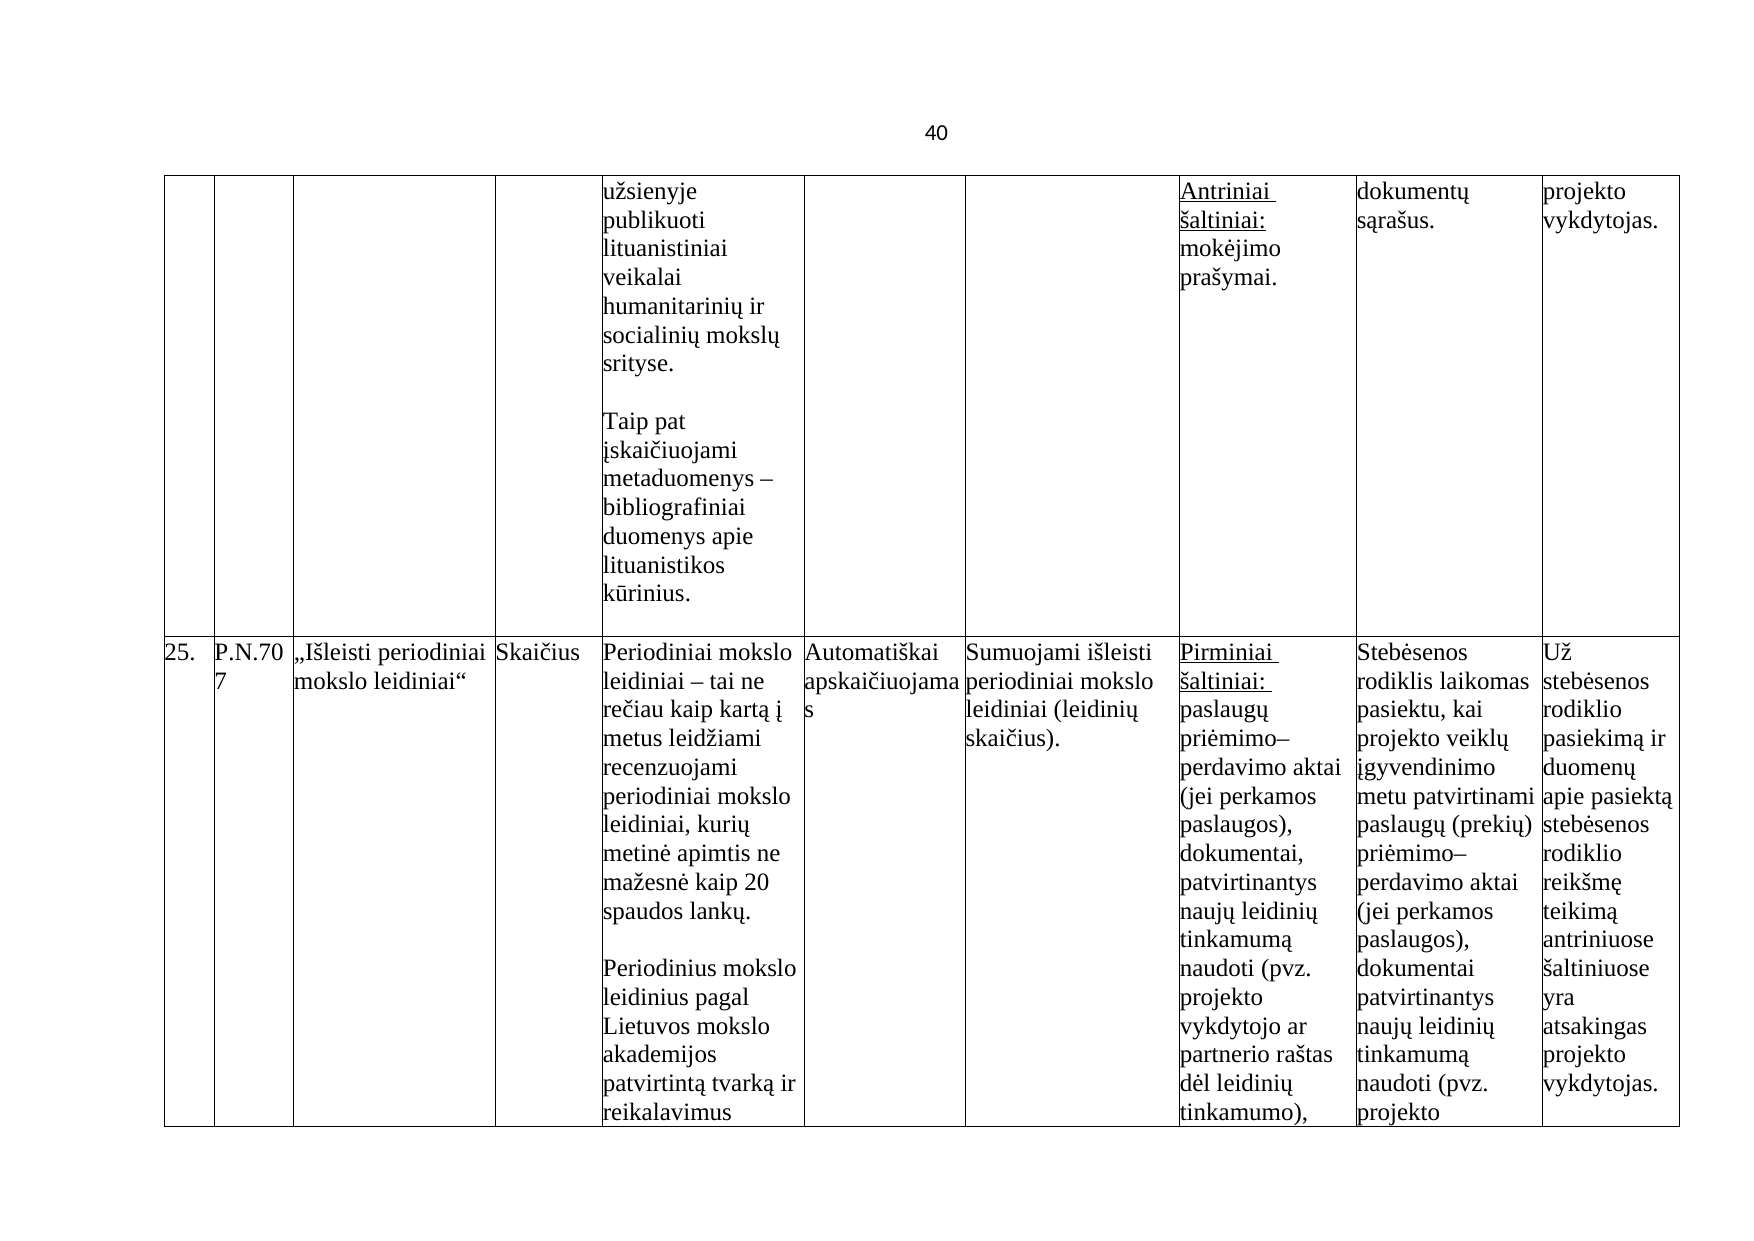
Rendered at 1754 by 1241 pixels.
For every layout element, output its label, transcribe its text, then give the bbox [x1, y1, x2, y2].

table_cell 25. [165, 637, 214, 1126]
table_cell užsienyje publikuoti lituanistiniai veikalai humanitarinių ir socialinių mokslų srityse. Taip pat įskaičiuojami metaduomenys – bibliografiniai duomenys apie lituanistikos kūrinius. [603, 176, 804, 636]
table_cell Pirminiai šaltiniai: paslaugų priėmimo–perdavimo aktai (jei perkamos paslaugos), dokumentai, patvirtinantys naujų leidinių tinkamumą naudoti (pvz. projekto vykdytojo ar partnerio raštas dėl leidinių tinkamumo), [1180, 637, 1356, 1126]
table_cell dokumentų sąrašus. [1357, 176, 1542, 636]
table_cell „Išleisti periodiniai mokslo leidiniai“ [294, 637, 495, 1126]
table_cell Sumuojami išleisti periodiniai mokslo leidiniai (leidinių skaičius). [966, 637, 1179, 1126]
table_cell Stebėsenos rodiklis laikomas pasiektu, kai projekto veiklų įgyvendinimo metu patvirtinami paslaugų (prekių) priėmimo– perdavimo aktai (jei perkamos paslaugos), dokumentai patvirtinantys naujų leidinių tinkamumą naudoti (pvz. projekto [1357, 637, 1542, 1126]
table_cell [966, 176, 1179, 636]
table_cell Periodiniai mokslo leidiniai – tai ne rečiau kaip kartą į metus leidžiami recenzuojami periodiniai mokslo leidiniai, kurių metinė apimtis ne mažesnė kaip 20 spaudos lankų. Periodinius mokslo leidinius pagal Lietuvos mokslo akademijos patvirtintą tvarką ir reikalavimus [603, 637, 804, 1126]
table_cell Automatiškai apskaičiuojamas [805, 637, 965, 1126]
table_cell [496, 176, 602, 636]
table_cell [805, 176, 965, 636]
table_cell Skaičius [496, 637, 602, 1126]
table_cell [215, 176, 293, 636]
table_cell projekto vykdytojas. [1543, 176, 1679, 636]
table_cell Antriniai šaltiniai: mokėjimo prašymai. [1180, 176, 1356, 636]
table_cell Už stebėsenos rodiklio pasiekimą ir duomenų apie pasiektą stebėsenos rodiklio reikšmę teikimą antriniuose šaltiniuose yra atsakingas projekto vykdytojas. [1543, 637, 1679, 1126]
table_cell P.N.707 [215, 637, 293, 1126]
table_cell [294, 176, 495, 636]
table_cell [165, 176, 214, 636]
